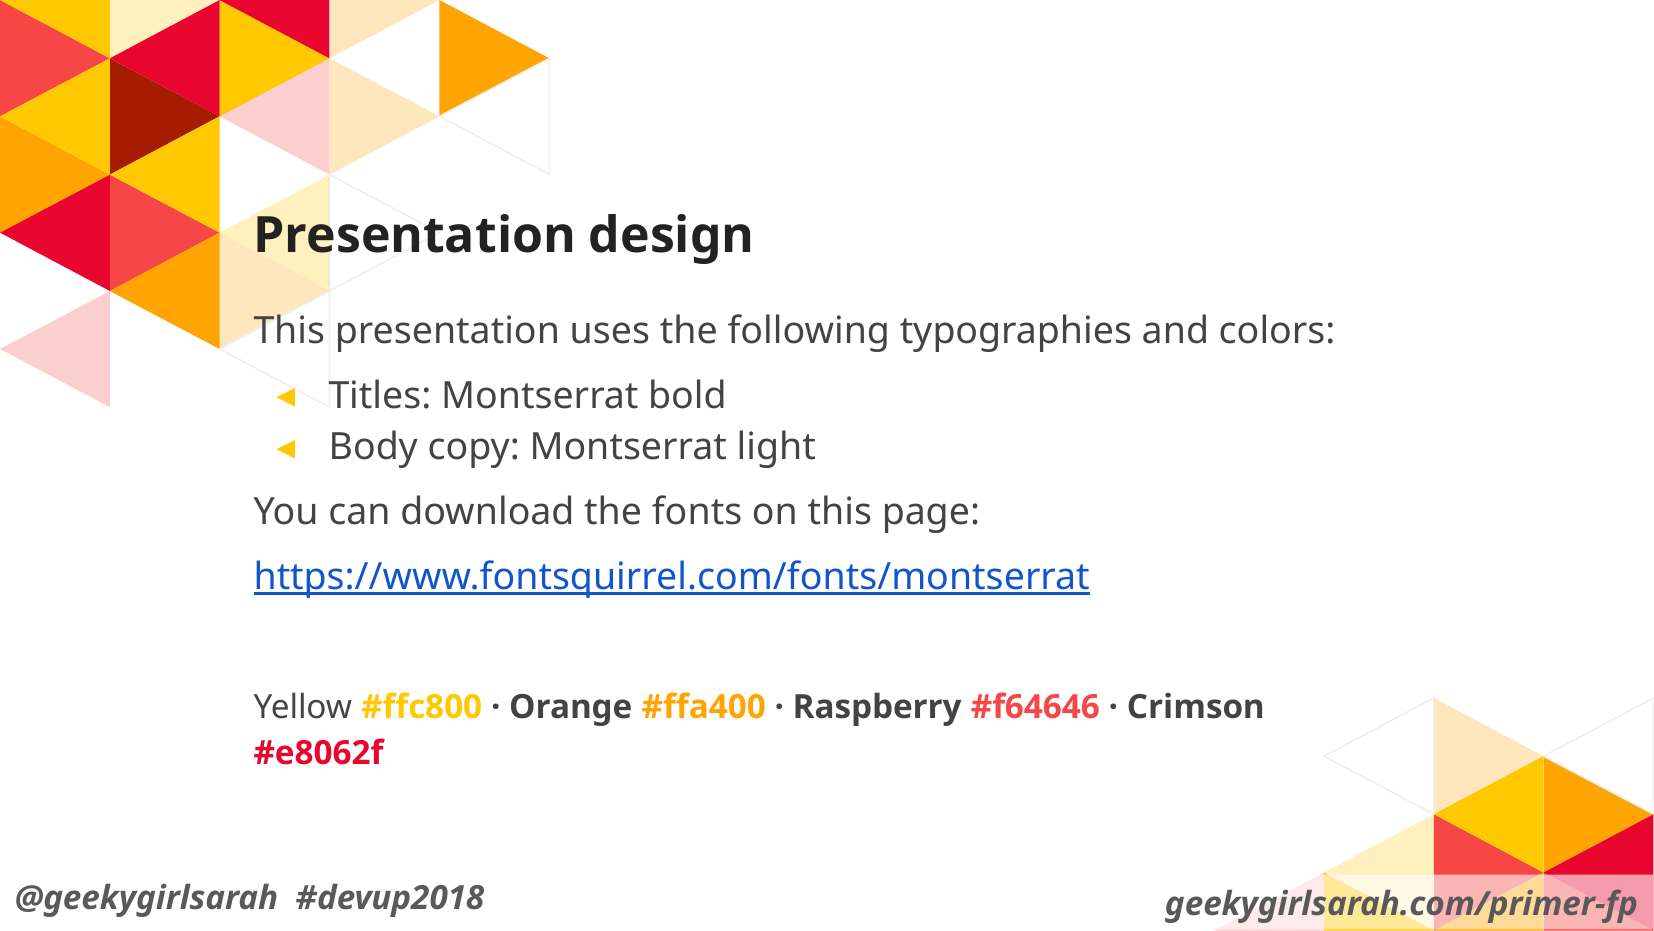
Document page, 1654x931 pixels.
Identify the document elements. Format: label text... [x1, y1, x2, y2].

title Presentation design [238, 156, 1406, 278]
list This presentation uses the following typographies and colors: Titles: Montserrat bold Body copy: Montserrat light You can download the fonts on this page: https://www.fontsquirrel.com/fonts/montserrat Yellow #ffc800 · Orange #ffa400 · Raspberry #f64646 · Crimson #e8062f [238, 291, 1406, 817]
